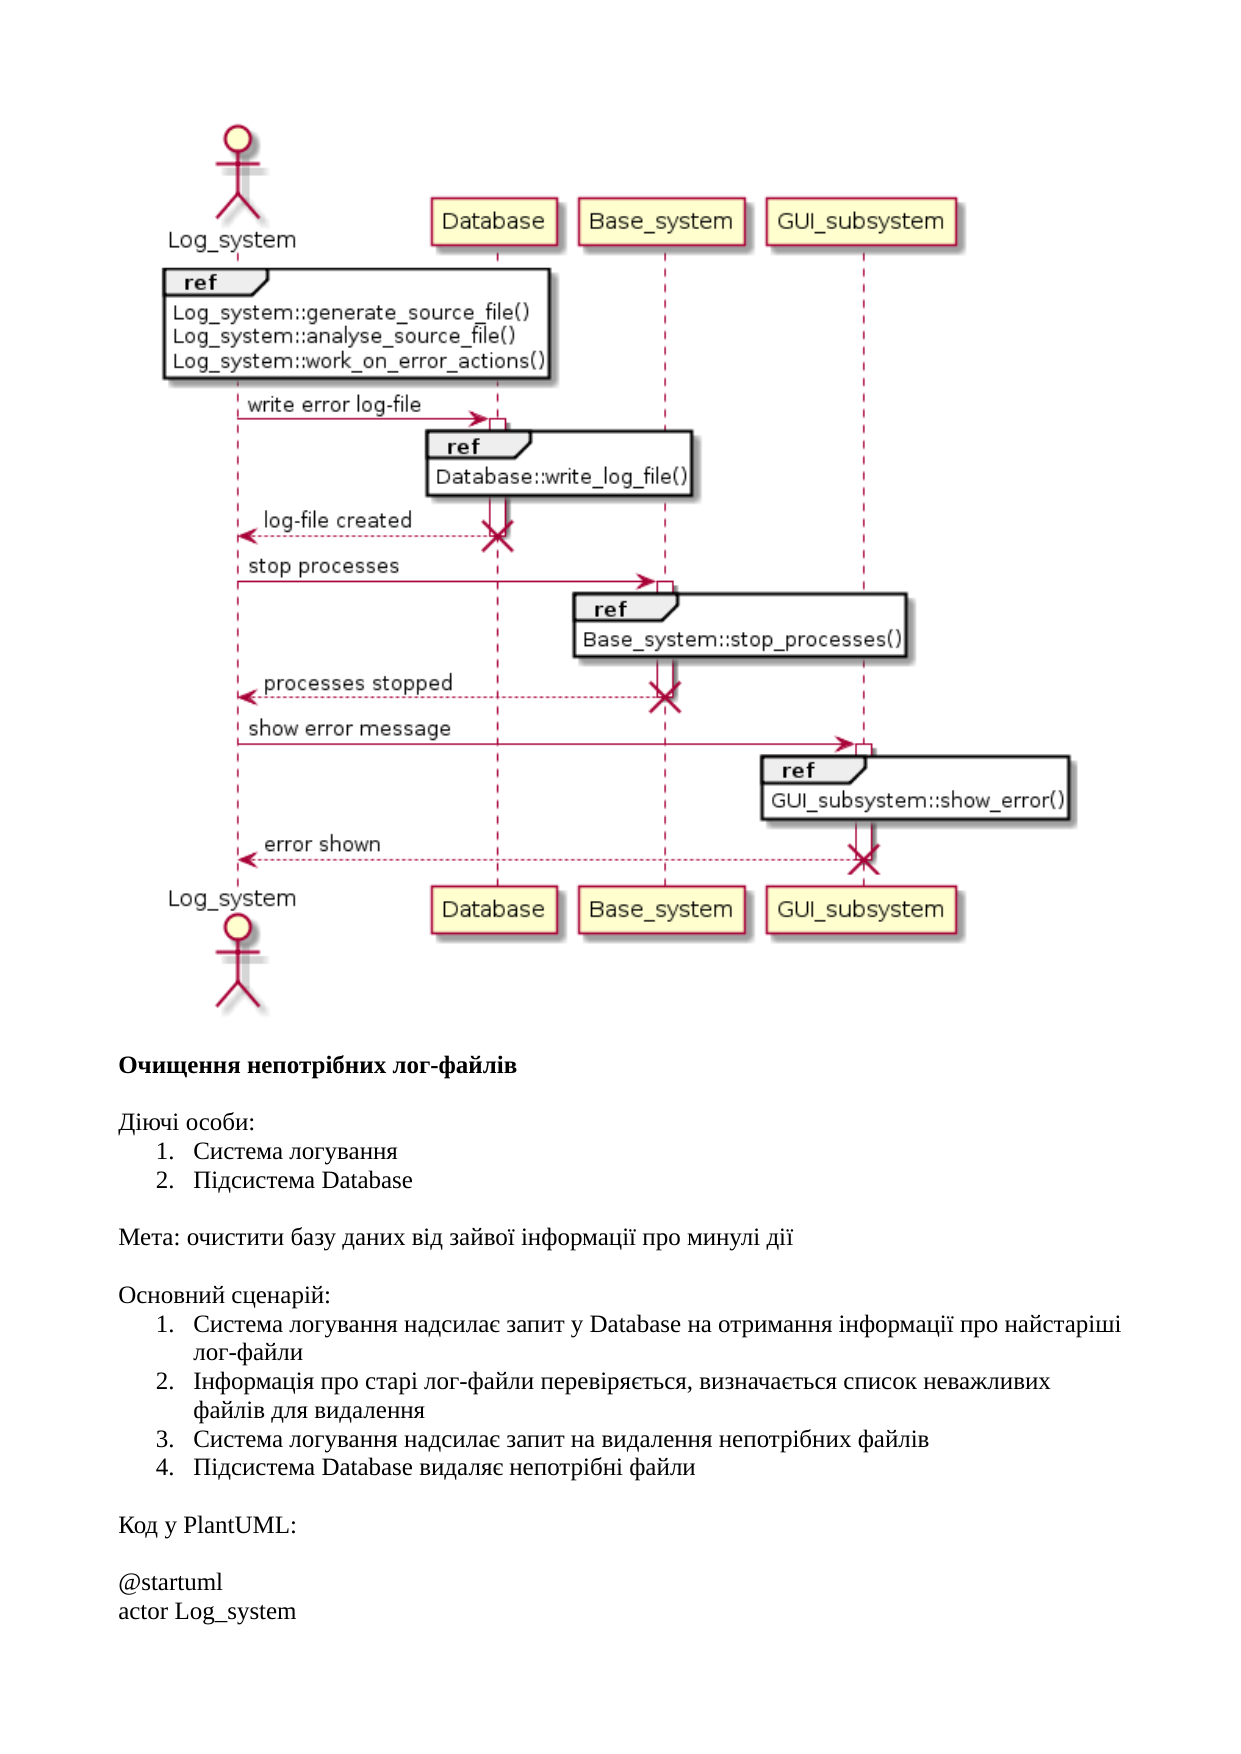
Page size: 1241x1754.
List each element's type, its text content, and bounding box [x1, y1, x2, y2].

text @startuml [118, 1567, 1122, 1596]
text Очищення непотрібних лог-файлів [118, 1050, 1122, 1079]
list Інформація про старі лог-файли перевіряється, визначається список неважливих файлів для видалення [156, 1366, 1122, 1424]
text Код у PlantUML: [118, 1510, 1122, 1539]
text Діючі особи: [118, 1107, 1122, 1136]
list Система логування [156, 1136, 1122, 1165]
list Система логування надсилає запит у Database на отримання інформації про найстаріші лог-файли [156, 1309, 1122, 1366]
list Система логування надсилає запит на видалення непотрібних файлів [156, 1424, 1122, 1452]
list Підсистема Database [156, 1165, 1122, 1194]
text Мета: очистити базу даних від зайвої інформації про минулі дії [118, 1222, 1122, 1251]
list Підсистема Database видаляє непотрібні файли [156, 1452, 1122, 1481]
text actor Log_system [118, 1596, 1122, 1625]
picture [156, 118, 1084, 1022]
text Основний сценарій: [118, 1280, 1122, 1309]
